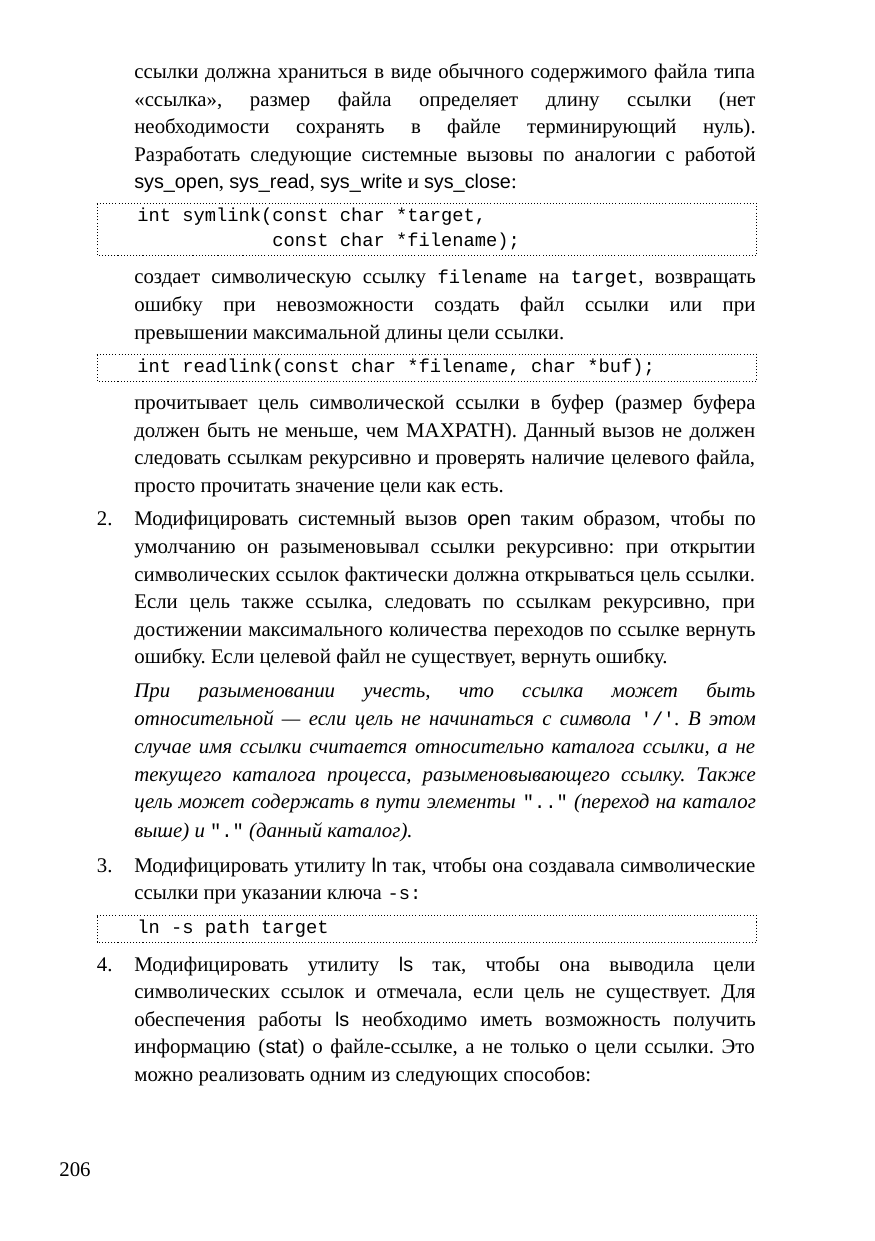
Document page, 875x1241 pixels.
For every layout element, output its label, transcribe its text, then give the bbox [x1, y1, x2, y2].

list ссылки должна храниться в виде обычного содержимого файла типа «ссылка», размер файла определяет длину ссылки (нет необходимости сохранять в файле терминирующий нуль). Разработать следующие системные вызовы по аналогии с работой sys_open, sys_read, sys_write и sys_close: [97, 59, 756, 193]
list прочитывает цель символической ссылки в буфер (размер буфера должен быть не меньше, чем MAXPATH). Данный вызов не должен следовать ссылкам рекурсивно и проверять наличие целевого файла, просто прочитать значение цели как есть. [97, 390, 756, 497]
list Модифицировать утилиту ln так, чтобы она создавала символические ссылки при указании ключа -s: [97, 853, 756, 905]
list int readlink(const char *filename, char *buf); [97, 353, 756, 381]
list При разыменовании учесть, что ссылка может быть относительной — если цель не начинаться с символа '/'. В этом случае имя ссылки считается относительно каталога ссылки, а не текущего каталога процесса, разыменовывающего ссылку. Также цель может содержать в пути элементы ".." (переход на каталог выше) и "." (данный каталог). [97, 678, 756, 843]
list создает символическую ссылку filename на target, возвращать ошибку при невозможности создать файл ссылки или при превышении максимальной длины цели ссылки. [97, 264, 756, 344]
list Модифицировать утилиту ls так, чтобы она выводила цели символических ссылок и отмечала, если цель не существует. Для обеспечения работы ls необходимо иметь возможность получить информацию (stat) о файле-ссылке, а не только о цели ссылки. Это можно реализовать одним из следующих способов: [97, 951, 756, 1086]
list ln -s path target [97, 915, 756, 942]
list int symlink(const char *target, const char *filename); [97, 203, 756, 255]
list Модифицировать системный вызов open таким образом, чтобы по умолчанию он разыменовывал ссылки рекурсивно: при открытии символических ссылок фактически должна открываться цель ссылки. Если цель также ссылка, следовать по ссылкам рекурсивно, при достижении максимального количества переходов по ссылке вернуть ошибку. Если целевой файл не существует, вернуть ошибку. [97, 506, 756, 668]
